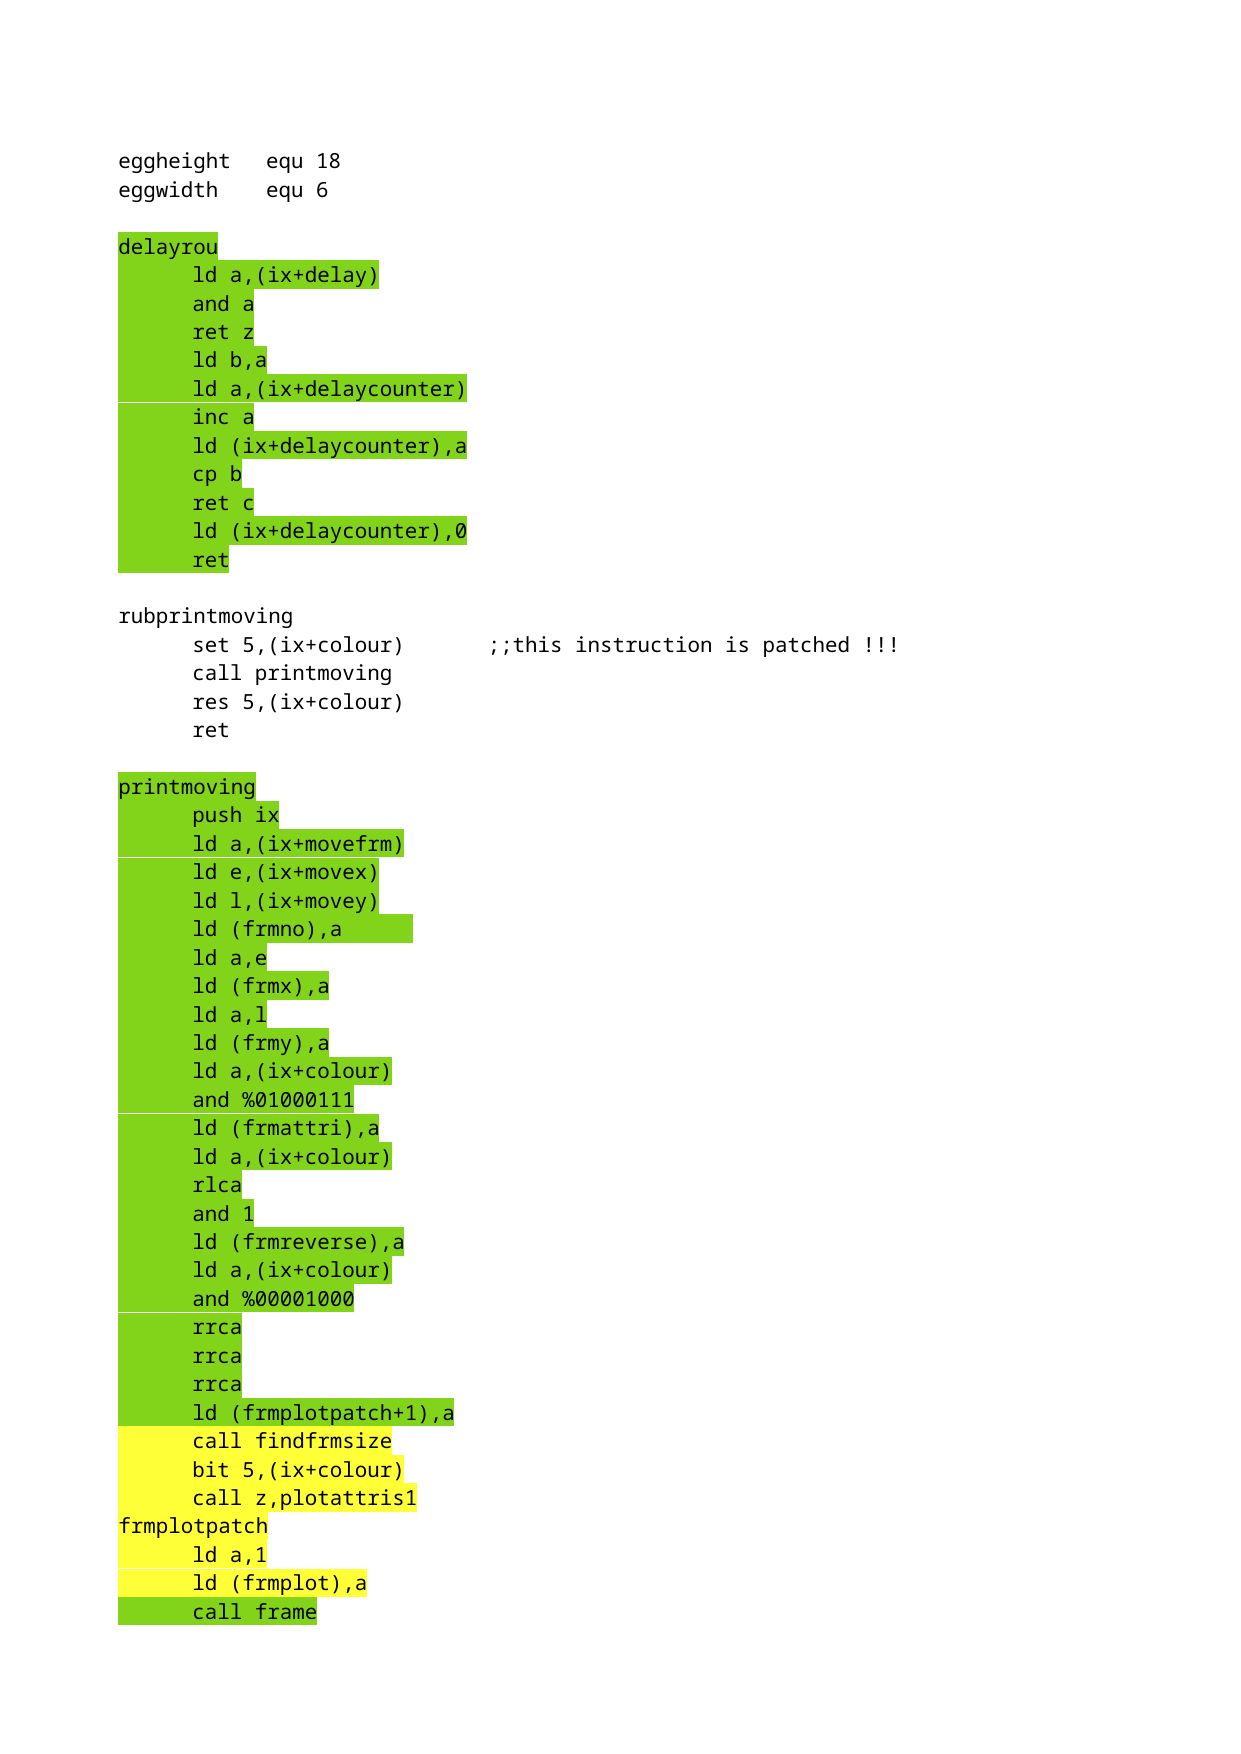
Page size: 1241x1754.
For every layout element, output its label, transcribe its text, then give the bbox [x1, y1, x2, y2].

text rubprintmoving [118, 602, 1122, 630]
text ld a,e [118, 943, 1122, 971]
text delayrou [118, 232, 1122, 260]
text ret [118, 715, 1122, 744]
text bit 5,(ix+colour) [118, 1455, 1122, 1483]
text rrca [118, 1312, 1122, 1341]
text rrca [118, 1341, 1122, 1369]
text and %00001000 [118, 1284, 1122, 1312]
text ret z [118, 317, 1122, 346]
text cp b [118, 459, 1122, 488]
text ld a,1 [118, 1540, 1122, 1568]
text ld a,(ix+delaycounter) [118, 374, 1122, 402]
text and %01000111 [118, 1085, 1122, 1113]
text ld l,(ix+movey) [118, 886, 1122, 914]
text and a [118, 289, 1122, 317]
text ret [118, 545, 1122, 573]
text call z,plotattris1 [118, 1483, 1122, 1512]
text eggwidth equ 6 [118, 175, 1122, 203]
text and 1 [118, 1199, 1122, 1227]
text frmplotpatch [118, 1512, 1122, 1540]
text push ix [118, 801, 1122, 829]
text ld a,l [118, 1000, 1122, 1028]
text ret c [118, 488, 1122, 516]
text ld (ix+delaycounter),a [118, 431, 1122, 459]
text res 5,(ix+colour) [118, 687, 1122, 715]
text ld a,(ix+movefrm) [118, 829, 1122, 857]
text ld (frmplot),a [118, 1568, 1122, 1597]
text ld a,(ix+colour) [118, 1256, 1122, 1284]
text call printmoving [118, 658, 1122, 687]
text ld (frmy),a [118, 1028, 1122, 1057]
text ld a,(ix+colour) [118, 1057, 1122, 1085]
text ld (frmx),a [118, 971, 1122, 1000]
text ld (ix+delaycounter),0 [118, 516, 1122, 545]
text ld (frmattri),a [118, 1113, 1122, 1142]
text rrca [118, 1369, 1122, 1398]
text rlca [118, 1170, 1122, 1199]
text set 5,(ix+colour) ;;this instruction is patched !!! [118, 630, 1122, 658]
text eggheight equ 18 [118, 147, 1122, 175]
text ld (frmplotpatch+1),a [118, 1398, 1122, 1426]
text ld a,(ix+delay) [118, 260, 1122, 289]
text call frame [118, 1597, 1122, 1625]
text ld (frmreverse),a [118, 1227, 1122, 1256]
text inc a [118, 402, 1122, 431]
text ld e,(ix+movex) [118, 857, 1122, 886]
text ld (frmno),a [118, 914, 1122, 943]
text ld a,(ix+colour) [118, 1142, 1122, 1170]
text printmoving [118, 772, 1122, 801]
text ld b,a [118, 346, 1122, 374]
text call findfrmsize [118, 1426, 1122, 1455]
